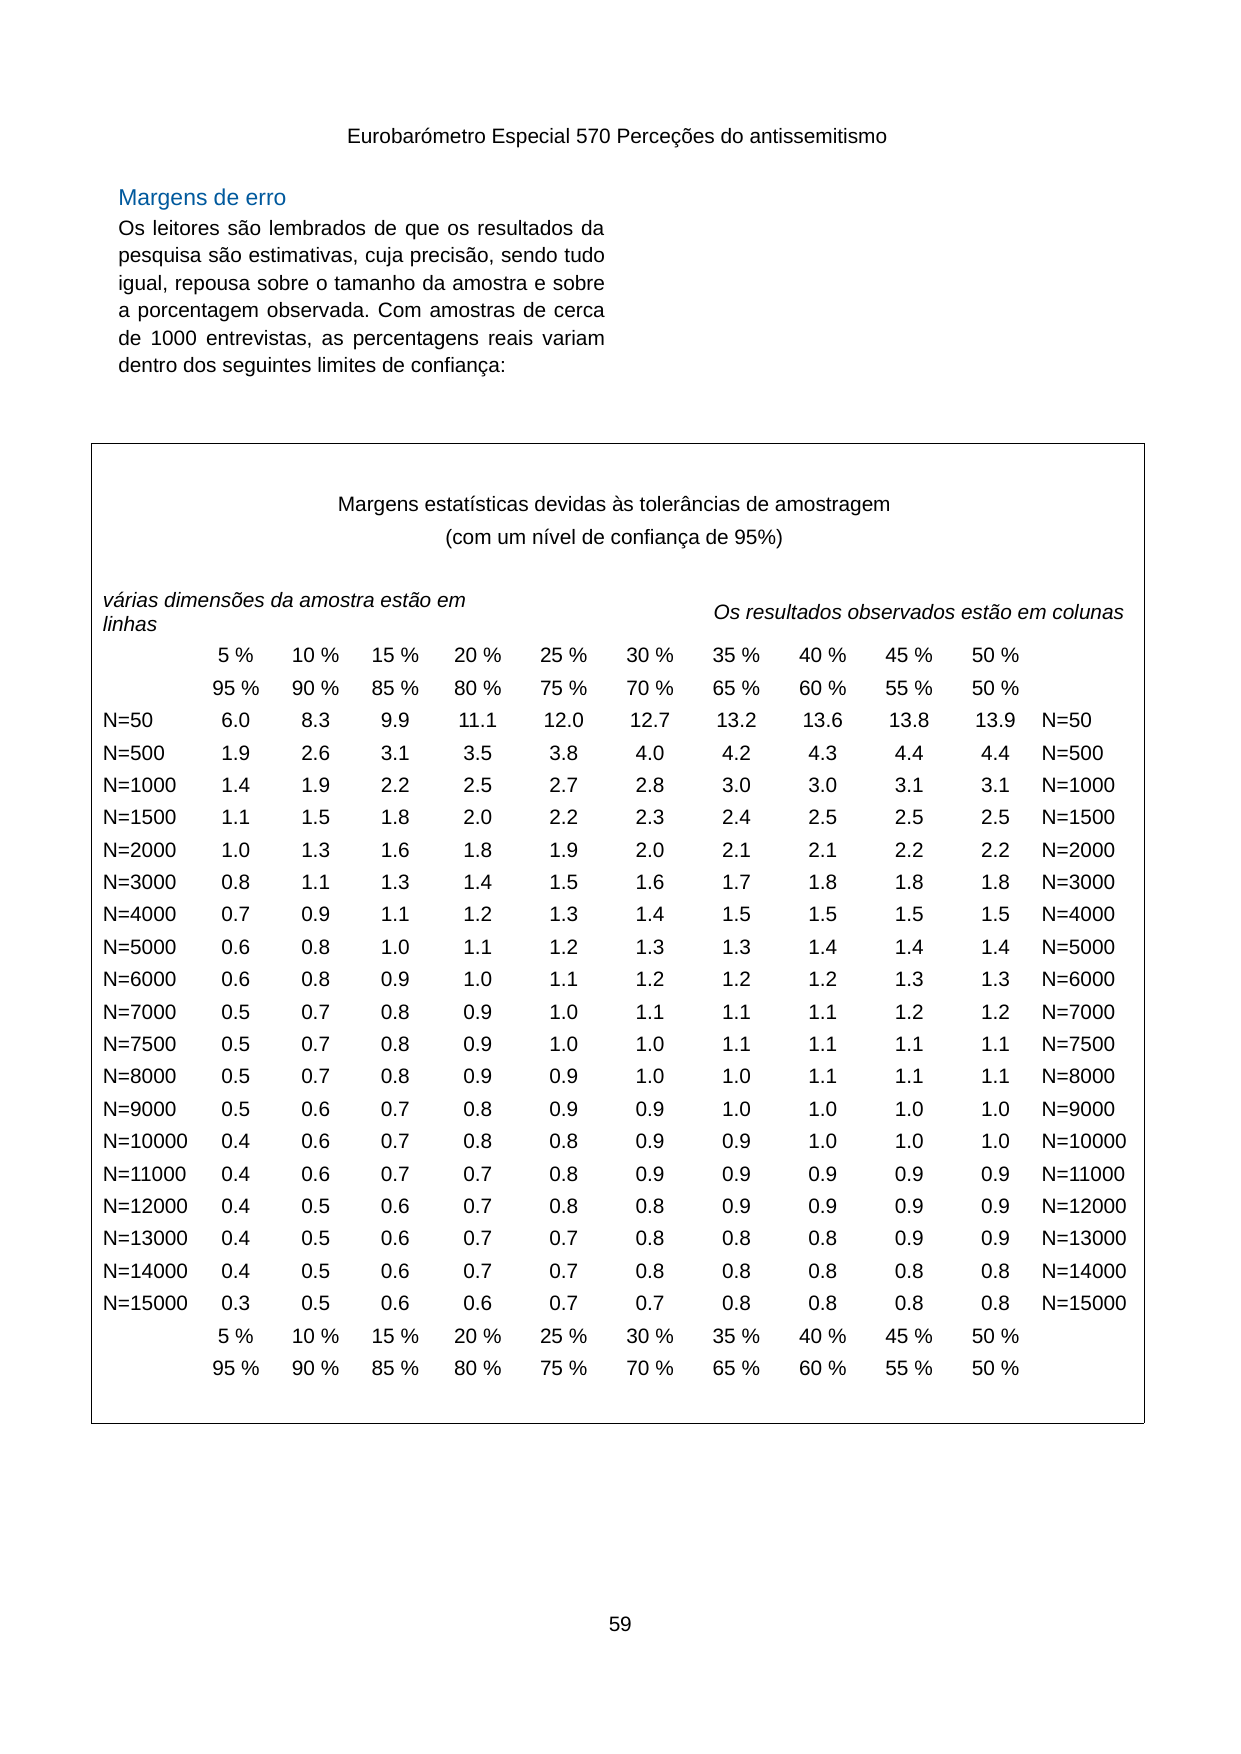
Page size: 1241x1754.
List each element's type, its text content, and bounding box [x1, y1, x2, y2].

table_cell 1,3 [520, 898, 607, 931]
table_cell 0,8 [866, 1255, 952, 1287]
table_cell N=50 [100, 704, 196, 736]
table_cell 0,9 [952, 1157, 1038, 1190]
table_cell 2,5 [952, 801, 1038, 833]
table_cell 45 % [866, 639, 952, 671]
table_cell 1,1 [779, 1028, 866, 1060]
table_cell N=5000 [100, 931, 196, 963]
table_cell N=10000 [1039, 1125, 1135, 1157]
table_cell 80 % [435, 1352, 520, 1384]
table_cell 15 % [355, 1319, 435, 1352]
table_cell N=6000 [1039, 963, 1135, 995]
table_cell 1,3 [693, 931, 779, 963]
table_cell 0,5 [196, 1028, 276, 1060]
table_cell 1,8 [435, 833, 520, 866]
table_cell 30 % [607, 1319, 693, 1352]
table_cell N=4000 [1039, 898, 1135, 931]
table_cell 35 % [693, 639, 779, 671]
table_cell 0,9 [866, 1190, 952, 1222]
table_cell 1,1 [520, 963, 607, 995]
table_cell N=11000 [100, 1157, 196, 1190]
table_cell 0,5 [196, 1093, 276, 1125]
table_cell 0,8 [276, 931, 355, 963]
table_cell 1,3 [355, 866, 435, 898]
table_cell N=50 [1039, 704, 1135, 736]
table_cell 3,0 [779, 769, 866, 801]
table_cell 0,9 [435, 1028, 520, 1060]
table_cell 4,0 [607, 736, 693, 768]
table_cell 0,5 [276, 1255, 355, 1287]
table_cell 0,9 [276, 898, 355, 931]
table_cell várias dimensões da amostra estão em linhas [100, 585, 520, 639]
table_cell 1,1 [607, 995, 693, 1028]
table_cell 13,6 [779, 704, 866, 736]
table_cell 1,4 [952, 931, 1038, 963]
table_cell 55 % [866, 671, 952, 704]
table_cell N=15000 [1039, 1287, 1135, 1319]
table_cell 0,9 [866, 1157, 952, 1190]
table_cell 0,7 [355, 1125, 435, 1157]
table_cell 35 % [693, 1319, 779, 1352]
table_cell 1,3 [952, 963, 1038, 995]
table_cell 12,7 [607, 704, 693, 736]
table_cell [100, 553, 196, 585]
table_cell N=1500 [1039, 801, 1135, 833]
table_cell 25 % [520, 639, 607, 671]
table_cell 0,6 [355, 1255, 435, 1287]
table_cell 3,5 [435, 736, 520, 768]
table_cell 70 % [607, 1352, 693, 1384]
table_cell 1,4 [779, 931, 866, 963]
table_cell 1,1 [276, 866, 355, 898]
table_cell 0,9 [607, 1093, 693, 1125]
table_cell 10 % [276, 639, 355, 671]
table_cell 0,5 [196, 995, 276, 1028]
table_cell N=12000 [1039, 1190, 1135, 1222]
table_cell 1,8 [952, 866, 1038, 898]
table_cell 1,4 [196, 769, 276, 801]
table_cell N=500 [1039, 736, 1135, 768]
table_cell 0,9 [693, 1157, 779, 1190]
table_cell 1,0 [866, 1125, 952, 1157]
table_cell 55 % [866, 1352, 952, 1384]
table_cell [355, 553, 435, 585]
table_cell 0,8 [693, 1222, 779, 1254]
table_cell 15 % [355, 639, 435, 671]
table_cell 12,0 [520, 704, 607, 736]
table_cell 90 % [276, 671, 355, 704]
table_cell 0,7 [355, 1157, 435, 1190]
table_cell N=6000 [100, 963, 196, 995]
table_cell 1,8 [866, 866, 952, 898]
table_cell N=3000 [100, 866, 196, 898]
table_cell 45 % [866, 1319, 952, 1352]
table_cell 2,7 [520, 769, 607, 801]
table_cell 0,8 [607, 1190, 693, 1222]
table_cell [1039, 520, 1135, 553]
table_cell [779, 553, 866, 585]
table_cell N=14000 [1039, 1255, 1135, 1287]
table_cell 1,0 [779, 1125, 866, 1157]
table_cell 2,6 [276, 736, 355, 768]
table_cell 1,4 [866, 931, 952, 963]
table_cell [520, 585, 607, 639]
table_cell N=7000 [1039, 995, 1135, 1028]
table_cell N=5000 [1039, 931, 1135, 963]
table_cell 0,9 [520, 1060, 607, 1092]
table_cell 0,6 [276, 1157, 355, 1190]
table_cell 1,5 [276, 801, 355, 833]
table_cell [100, 671, 196, 704]
table_cell 0,8 [607, 1222, 693, 1254]
table_cell 0,5 [196, 1060, 276, 1092]
table_cell 13,2 [693, 704, 779, 736]
table_cell 0,7 [520, 1255, 607, 1287]
table_cell 30 % [607, 639, 693, 671]
text Margens de erro [118, 183, 605, 210]
table_cell 4,4 [866, 736, 952, 768]
table_cell 0,8 [435, 1093, 520, 1125]
table_cell 13,8 [866, 704, 952, 736]
table_cell Os resultados observados estão em colunas [607, 585, 1135, 639]
table_cell 0,8 [952, 1287, 1038, 1319]
table_cell 0,7 [435, 1222, 520, 1254]
table_cell N=1500 [100, 801, 196, 833]
table_cell 2,2 [952, 833, 1038, 866]
table_cell [100, 1352, 196, 1384]
table_cell 1,4 [607, 898, 693, 931]
table_cell 0,6 [276, 1093, 355, 1125]
table_cell 0,8 [276, 963, 355, 995]
table_cell 2,5 [435, 769, 520, 801]
table_cell 0,8 [952, 1255, 1038, 1287]
table_cell 2,1 [693, 833, 779, 866]
table_cell 1,0 [520, 995, 607, 1028]
table_cell 1,0 [693, 1060, 779, 1092]
table_cell 0,9 [607, 1125, 693, 1157]
table_cell 0,8 [693, 1287, 779, 1319]
table_cell 3,1 [355, 736, 435, 768]
table_cell N=11000 [1039, 1157, 1135, 1190]
table_cell N=2000 [100, 833, 196, 866]
table_cell 0,8 [866, 1287, 952, 1319]
table_cell 0,9 [693, 1190, 779, 1222]
table_cell 1,1 [693, 995, 779, 1028]
table_cell 13,9 [952, 704, 1038, 736]
table_cell 0,5 [276, 1190, 355, 1222]
table_cell 3,0 [693, 769, 779, 801]
table_cell 0,5 [276, 1222, 355, 1254]
table_cell N=14000 [100, 1255, 196, 1287]
table_cell 1,9 [196, 736, 276, 768]
table_cell [100, 520, 196, 553]
table_cell 0,9 [866, 1222, 952, 1254]
table_cell 0,8 [779, 1287, 866, 1319]
table_cell 2,3 [607, 801, 693, 833]
table_cell 0,8 [607, 1255, 693, 1287]
table_cell [1039, 639, 1135, 671]
table_cell 1,3 [866, 963, 952, 995]
table_cell N=7500 [100, 1028, 196, 1060]
table_cell 2,1 [779, 833, 866, 866]
table_cell 0,4 [196, 1255, 276, 1287]
table_cell 0,8 [779, 1255, 866, 1287]
table_cell 40 % [779, 1319, 866, 1352]
table_cell 50 % [952, 671, 1038, 704]
table_cell 2,5 [779, 801, 866, 833]
table_cell 0,7 [435, 1190, 520, 1222]
table_cell 1,2 [520, 931, 607, 963]
table_cell (com um nível de confiança de 95%) [196, 520, 1038, 553]
table_cell [1039, 1319, 1135, 1352]
table_cell 1,2 [866, 995, 952, 1028]
table_cell 1,2 [693, 963, 779, 995]
table_cell 2,5 [866, 801, 952, 833]
table_cell 1,2 [779, 963, 866, 995]
table_cell 0,9 [779, 1190, 866, 1222]
table_cell 0,7 [196, 898, 276, 931]
table_cell 0,6 [196, 931, 276, 963]
table_cell 95 % [196, 671, 276, 704]
table_cell 3,1 [952, 769, 1038, 801]
table_cell 0,7 [276, 1060, 355, 1092]
table_cell 1,8 [355, 801, 435, 833]
table_cell N=1000 [100, 769, 196, 801]
table_cell 1,2 [952, 995, 1038, 1028]
table_cell 1,5 [520, 866, 607, 898]
table_cell 0,6 [276, 1125, 355, 1157]
table_cell 1,8 [779, 866, 866, 898]
table_cell [693, 553, 779, 585]
table_cell 1,7 [693, 866, 779, 898]
table_cell 60 % [779, 671, 866, 704]
table_cell [1039, 553, 1135, 585]
table_cell N=8000 [100, 1060, 196, 1092]
table_cell N=15000 [100, 1287, 196, 1319]
table_cell 0,8 [779, 1222, 866, 1254]
table_cell 0,8 [693, 1255, 779, 1287]
table_cell 0,9 [779, 1157, 866, 1190]
table_cell N=500 [100, 736, 196, 768]
table_cell 0,8 [520, 1125, 607, 1157]
table_cell 0,4 [196, 1190, 276, 1222]
table_cell 2,0 [607, 833, 693, 866]
table_cell 0,7 [435, 1255, 520, 1287]
table_cell 0,7 [435, 1157, 520, 1190]
table_cell 10 % [276, 1319, 355, 1352]
table_cell 1,3 [607, 931, 693, 963]
table_cell 1,5 [779, 898, 866, 931]
table_cell 0,8 [355, 1060, 435, 1092]
table_cell 1,9 [276, 769, 355, 801]
table_cell 75 % [520, 1352, 607, 1384]
table_cell 1,0 [952, 1125, 1038, 1157]
table_cell N=12000 [100, 1190, 196, 1222]
table_cell 0,7 [520, 1287, 607, 1319]
table_cell 75 % [520, 671, 607, 704]
table_cell 5 % [196, 1319, 276, 1352]
table_cell 1,5 [866, 898, 952, 931]
table_cell 8,3 [276, 704, 355, 736]
table_cell 2,4 [693, 801, 779, 833]
table_cell 1,1 [779, 1060, 866, 1092]
table_cell 4,4 [952, 736, 1038, 768]
table_cell 0,6 [355, 1287, 435, 1319]
table_cell 1,0 [196, 833, 276, 866]
table_header Margens estatísticas devidas às tolerâncias de amostragem [196, 488, 1038, 520]
table_cell 1,1 [355, 898, 435, 931]
table_cell 40 % [779, 639, 866, 671]
table_cell 25 % [520, 1319, 607, 1352]
table_cell 1,6 [607, 866, 693, 898]
table_cell 0,4 [196, 1125, 276, 1157]
table_cell 1,5 [952, 898, 1038, 931]
table_cell 1,6 [355, 833, 435, 866]
table_cell 0,9 [520, 1093, 607, 1125]
table_cell 0,9 [355, 963, 435, 995]
table_cell N=1000 [1039, 769, 1135, 801]
table_cell [952, 553, 1038, 585]
table_cell 2,2 [355, 769, 435, 801]
table_cell N=7000 [100, 995, 196, 1028]
table_cell 85 % [355, 671, 435, 704]
table_cell 65 % [693, 671, 779, 704]
table_cell 1,2 [607, 963, 693, 995]
table_cell 0,4 [196, 1157, 276, 1190]
table_cell 0,6 [355, 1190, 435, 1222]
table_cell N=7500 [1039, 1028, 1135, 1060]
table_cell 2,8 [607, 769, 693, 801]
table_cell 0,8 [196, 866, 276, 898]
table_cell 1,0 [520, 1028, 607, 1060]
table_cell 9,9 [355, 704, 435, 736]
table_cell N=9000 [1039, 1093, 1135, 1125]
text Os leitores são lembrados de que os resultados da pesquisa são estimativas, cuja precisão, sendo tudo igual, repousa sobre o tamanho da amostra e sobre a porcentagem observada. Com amostras de cerca de 1000 entrevistas, as percentagens reais variam dentro dos seguintes limites de confiança: [118, 216, 605, 377]
table_cell 0,5 [276, 1287, 355, 1319]
table_cell [1039, 671, 1135, 704]
table_cell 1,4 [435, 866, 520, 898]
table_cell N=4000 [100, 898, 196, 931]
table_cell 0,9 [435, 995, 520, 1028]
table_cell [196, 553, 276, 585]
table_cell 5 % [196, 639, 276, 671]
table_cell 65 % [693, 1352, 779, 1384]
table_cell 3,8 [520, 736, 607, 768]
table_cell 0,6 [196, 963, 276, 995]
table_cell [100, 639, 196, 671]
table_cell 0,9 [693, 1125, 779, 1157]
table_cell 2,0 [435, 801, 520, 833]
table_cell 1,1 [952, 1028, 1038, 1060]
table_cell 90 % [276, 1352, 355, 1384]
table_cell 1,5 [693, 898, 779, 931]
table_cell 0,7 [607, 1287, 693, 1319]
table_cell 1,0 [693, 1093, 779, 1125]
table_cell [276, 553, 355, 585]
table_cell 1,1 [196, 801, 276, 833]
table_cell 50 % [952, 1319, 1038, 1352]
table_cell 1,1 [952, 1060, 1038, 1092]
table_cell 1,1 [779, 995, 866, 1028]
table_cell 1,1 [693, 1028, 779, 1060]
table_cell [1039, 1352, 1135, 1384]
table_cell 4,3 [779, 736, 866, 768]
table_cell 50 % [952, 639, 1038, 671]
table_cell N=3000 [1039, 866, 1135, 898]
table_cell 0,9 [952, 1222, 1038, 1254]
table_cell 95 % [196, 1352, 276, 1384]
table_cell 0,8 [355, 995, 435, 1028]
table_cell N=13000 [1039, 1222, 1135, 1254]
table_cell 0,8 [520, 1157, 607, 1190]
table_cell [100, 1319, 196, 1352]
table_cell 0,4 [196, 1222, 276, 1254]
table_cell 80 % [435, 671, 520, 704]
table_cell 1,0 [952, 1093, 1038, 1125]
table_cell 50 % [952, 1352, 1038, 1384]
table_cell N=9000 [100, 1093, 196, 1125]
table_cell 1,0 [607, 1060, 693, 1092]
table_cell 1,0 [866, 1093, 952, 1125]
table_cell 60 % [779, 1352, 866, 1384]
table_cell 0,7 [276, 995, 355, 1028]
table_cell 3,1 [866, 769, 952, 801]
table_header [1039, 488, 1135, 520]
table_cell 0,9 [607, 1157, 693, 1190]
table_cell 0,8 [435, 1125, 520, 1157]
table_cell 0,6 [435, 1287, 520, 1319]
table_cell 1,0 [355, 931, 435, 963]
table_cell 0,8 [520, 1190, 607, 1222]
table_header [100, 488, 196, 520]
table_cell 6,0 [196, 704, 276, 736]
table_cell [607, 553, 693, 585]
table_cell 1,3 [276, 833, 355, 866]
table_cell 0,7 [520, 1222, 607, 1254]
table_cell 1,9 [520, 833, 607, 866]
table_cell 2,2 [520, 801, 607, 833]
table_cell 11,1 [435, 704, 520, 736]
table_cell N=2000 [1039, 833, 1135, 866]
table_cell [866, 553, 952, 585]
table_cell 0,3 [196, 1287, 276, 1319]
table_cell N=10000 [100, 1125, 196, 1157]
table_cell 20 % [435, 1319, 520, 1352]
table_cell [435, 553, 520, 585]
table_cell N=13000 [100, 1222, 196, 1254]
table_cell 1,1 [866, 1028, 952, 1060]
table_cell 0,7 [355, 1093, 435, 1125]
table_cell 1,0 [779, 1093, 866, 1125]
table_cell 1,1 [866, 1060, 952, 1092]
table_cell 0,9 [435, 1060, 520, 1092]
table_cell 1,0 [435, 963, 520, 995]
table_cell [520, 553, 607, 585]
table_cell 0,6 [355, 1222, 435, 1254]
table_cell 1,1 [435, 931, 520, 963]
table_cell 0,8 [355, 1028, 435, 1060]
table_cell N=8000 [1039, 1060, 1135, 1092]
table_cell 20 % [435, 639, 520, 671]
table_cell 0,9 [952, 1190, 1038, 1222]
table_cell 0,7 [276, 1028, 355, 1060]
table_cell 1,0 [607, 1028, 693, 1060]
table_cell 70 % [607, 671, 693, 704]
table_cell 1,2 [435, 898, 520, 931]
table_cell 4,2 [693, 736, 779, 768]
table_cell 85 % [355, 1352, 435, 1384]
table_cell 2,2 [866, 833, 952, 866]
